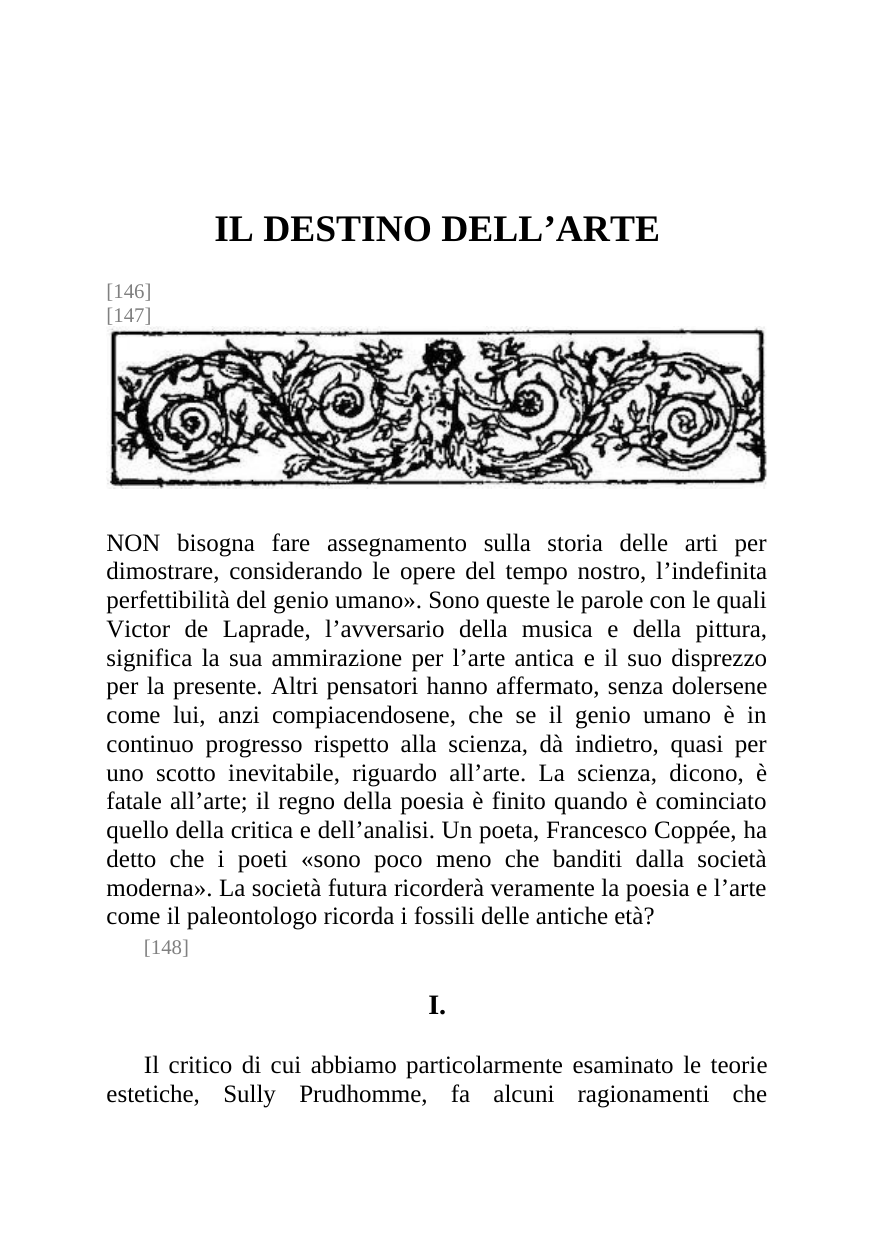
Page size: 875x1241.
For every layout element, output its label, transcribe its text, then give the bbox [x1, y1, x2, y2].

text NON bisogna fare assegnamento sulla storia delle arti per dimostrare, considerando le opere del tempo nostro, l’indefinita perfettibilità del genio umano». Sono queste le parole con le quali Victor de Laprade, l’avversario della musica e della pittura, significa la sua ammirazione per l’arte antica e il suo disprezzo per la presente. Altri pensatori hanno affermato, senza dolersene come lui, anzi compiacendosene, che se il genio umano è in continuo progresso rispetto alla scienza, dà indietro, quasi per uno scotto inevitabile, riguardo all’arte. La scienza, dicono, è fatale all’arte; il regno della poesia è finito quando è cominciato quello della critica e dell’analisi. Un poeta, Francesco Coppée, ha detto che i poeti «sono poco meno che banditi dalla società moderna». La società futura ricorderà veramente la poesia e l’arte come il paleontologo ricorda i fossili delle antiche età? [106, 528, 768, 930]
text Il critico di cui abbiamo particolarmente esaminato le teorie estetiche, Sully Prudhomme, fa alcuni ragionamenti che [106, 1050, 768, 1107]
text [146] [147] [106, 278, 768, 326]
subtitle I. [106, 988, 768, 1021]
picture [106, 326, 768, 489]
subtitle IL DESTINO DELL’ARTE [106, 206, 768, 249]
text [148] [106, 935, 768, 959]
